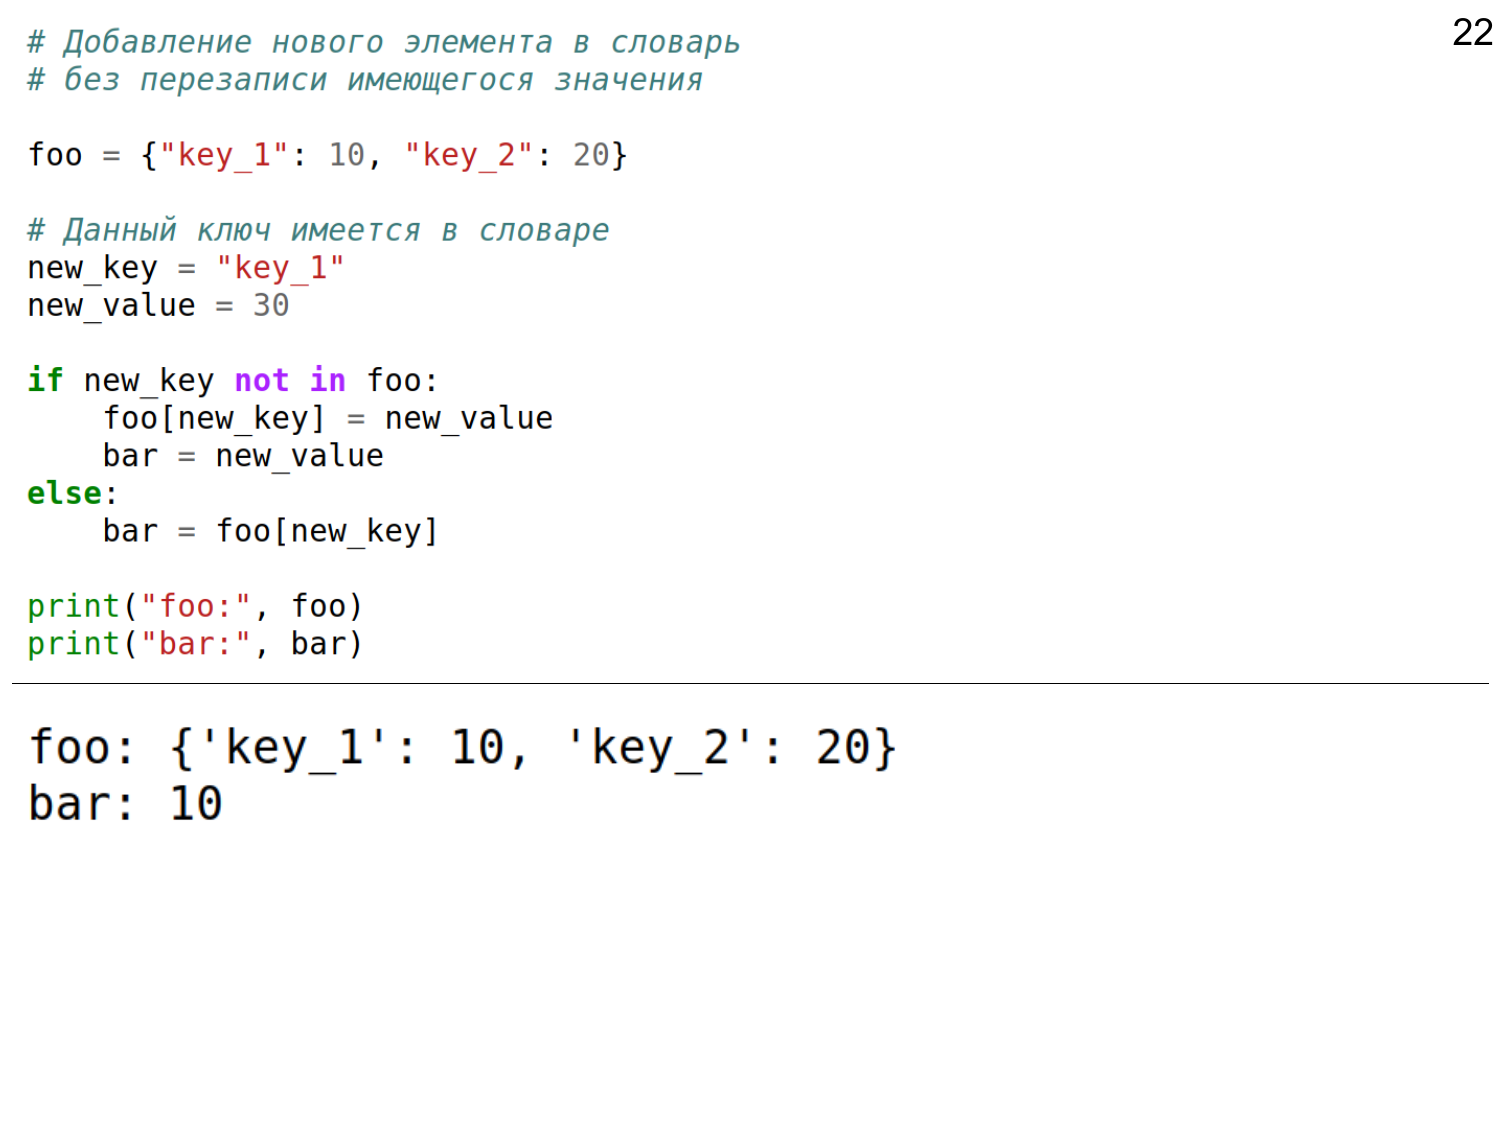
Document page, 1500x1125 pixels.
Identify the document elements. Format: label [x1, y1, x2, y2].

picture [16, 715, 906, 831]
picture [13, 14, 767, 670]
